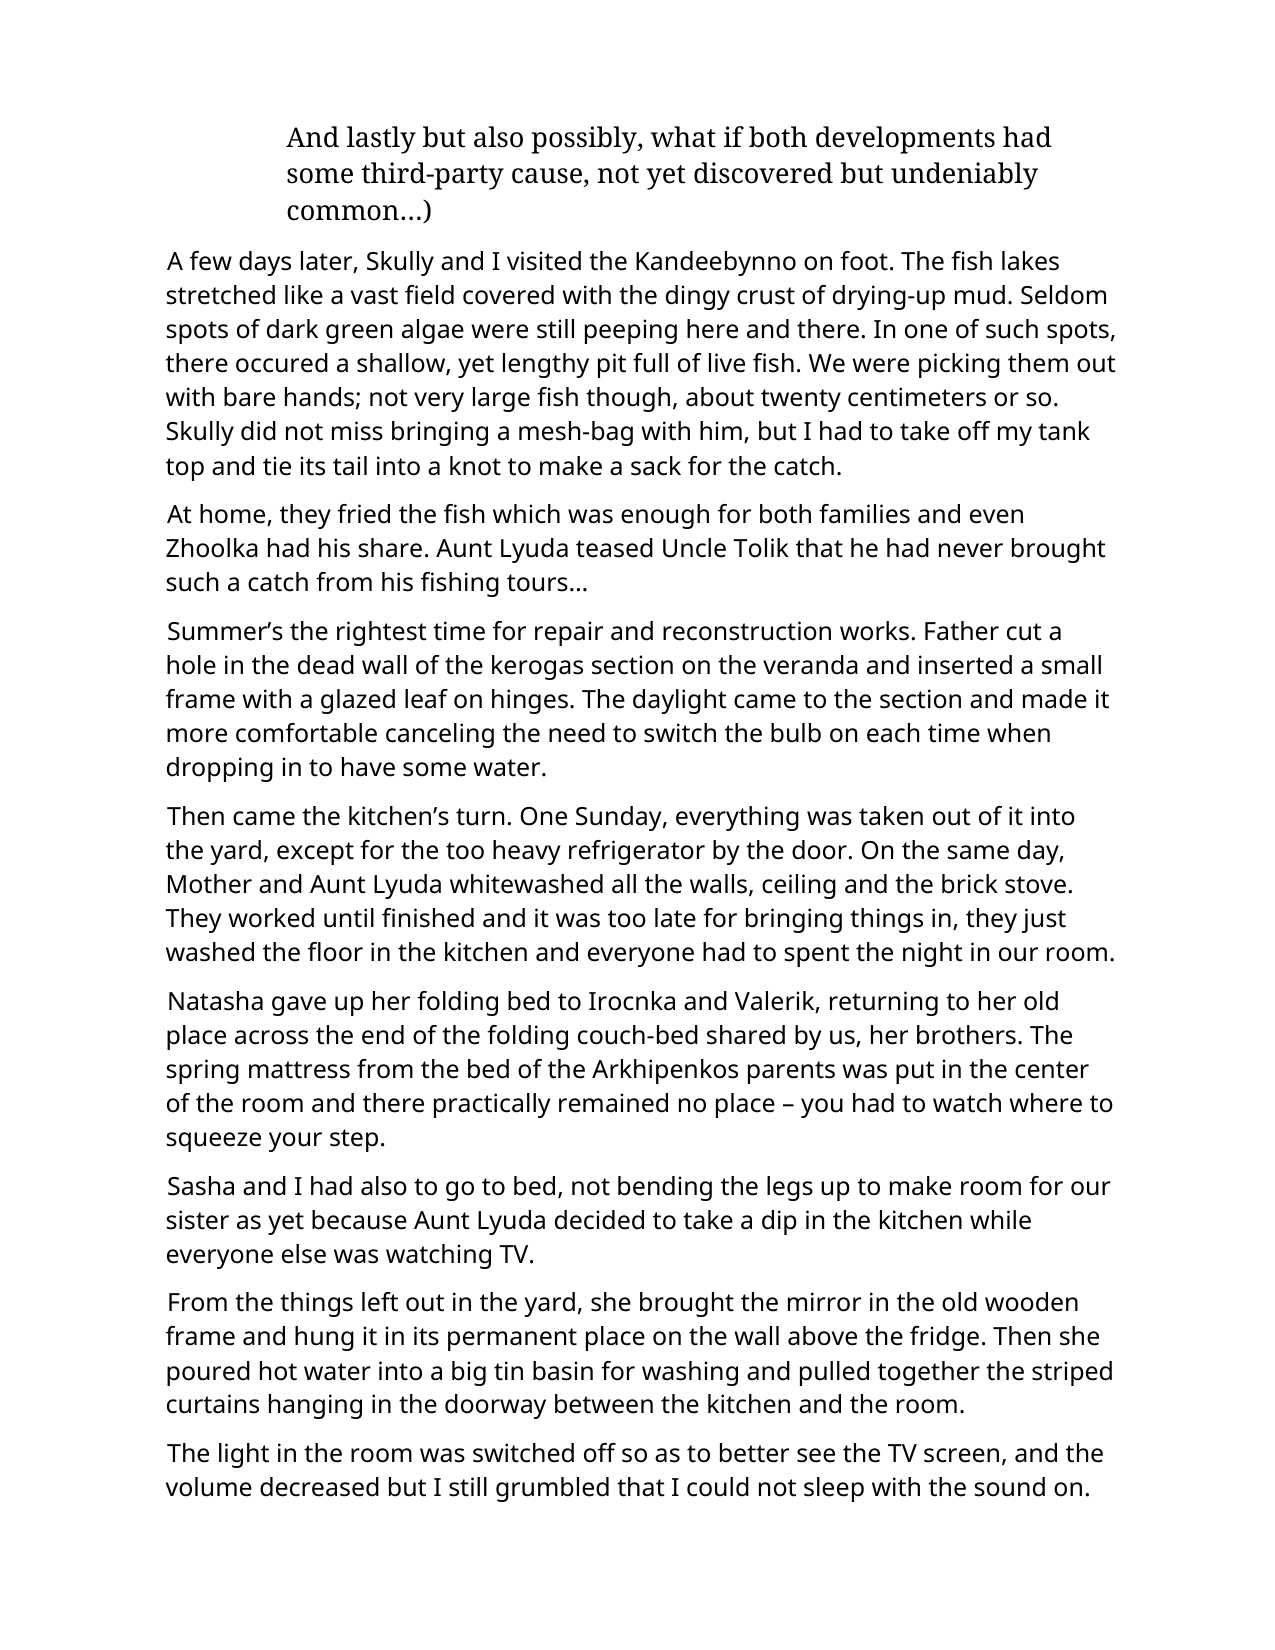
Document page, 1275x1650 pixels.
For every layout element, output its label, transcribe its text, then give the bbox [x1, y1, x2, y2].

list And lastly but also possibly, what if both developments had some third-party cause, not yet discovered but undeniably common…) [286, 118, 1118, 229]
text The light in the room was switched off so as to better see the TV screen, and the volume decreased but I still grumbled that I could not sleep with the sound on. [165, 1436, 1118, 1504]
text Sasha and I had also to go to bed, not bending the legs up to make room for our sister as yet because Aunt Lyuda decided to take a dip in the kitchen while everyone else was watching TV. [165, 1168, 1118, 1270]
text Then came the kitchen’s turn. One Sunday, everything was taken out of it into the yard, except for the too heavy refrigerator by the door. On the same day, Mother and Aunt Lyuda whitewashed all the walls, ceiling and the brick stove. They worked until finished and it was too late for bringing things in, they just washed the floor in the kitchen and everyone had to spent the night in our room. [165, 798, 1118, 969]
text At home, they fried the fish which was enough for both families and even Zhoolka had his share. Aunt Lyuda teased Uncle Tolik that he had never brought such a catch from his fishing tours… [165, 497, 1118, 599]
text Summer’s the rightest time for repair and reconstruction works. Father cut a hole in the dead wall of the kerogas section on the veranda and inserted a small frame with a glazed leaf on hinges. The daylight came to the section and made it more comfortable canceling the need to switch the bulb on each time when dropping in to have some water. [165, 613, 1118, 784]
text Natasha gave up her folding bed to Irocnka and Valerik, returning to her old place across the end of the folding couch-bed shared by us, her brothers. The spring mattress from the bed of the Arkhipenkos parents was put in the center of the room and there practically remained no place – you had to watch where to squeeze your step. [165, 983, 1118, 1154]
text From the things left out in the yard, she brought the mirror in the old wooden frame and hung it in its permanent place on the wall above the fridge. Then she poured hot water into a big tin basin for washing and pulled together the striped curtains hanging in the doorway between the kitchen and the room. [165, 1285, 1118, 1421]
text A few days later, Skully and I visited the Kandeebynno on foot. The fish lakes stretched like a vast field covered with the dingy crust of drying-up mud. Seldom spots of dark green algae were still peeping here and there. In one of such spots, there occured a shallow, yet lengthy pit full of live fish. We were picking them out with bare hands; not very large fish though, about twenty centimeters or so. Skully did not miss bringing a mesh-bag with him, but I had to take off my tank top and tie its tail into a knot to make a sack for the catch. [165, 244, 1118, 482]
